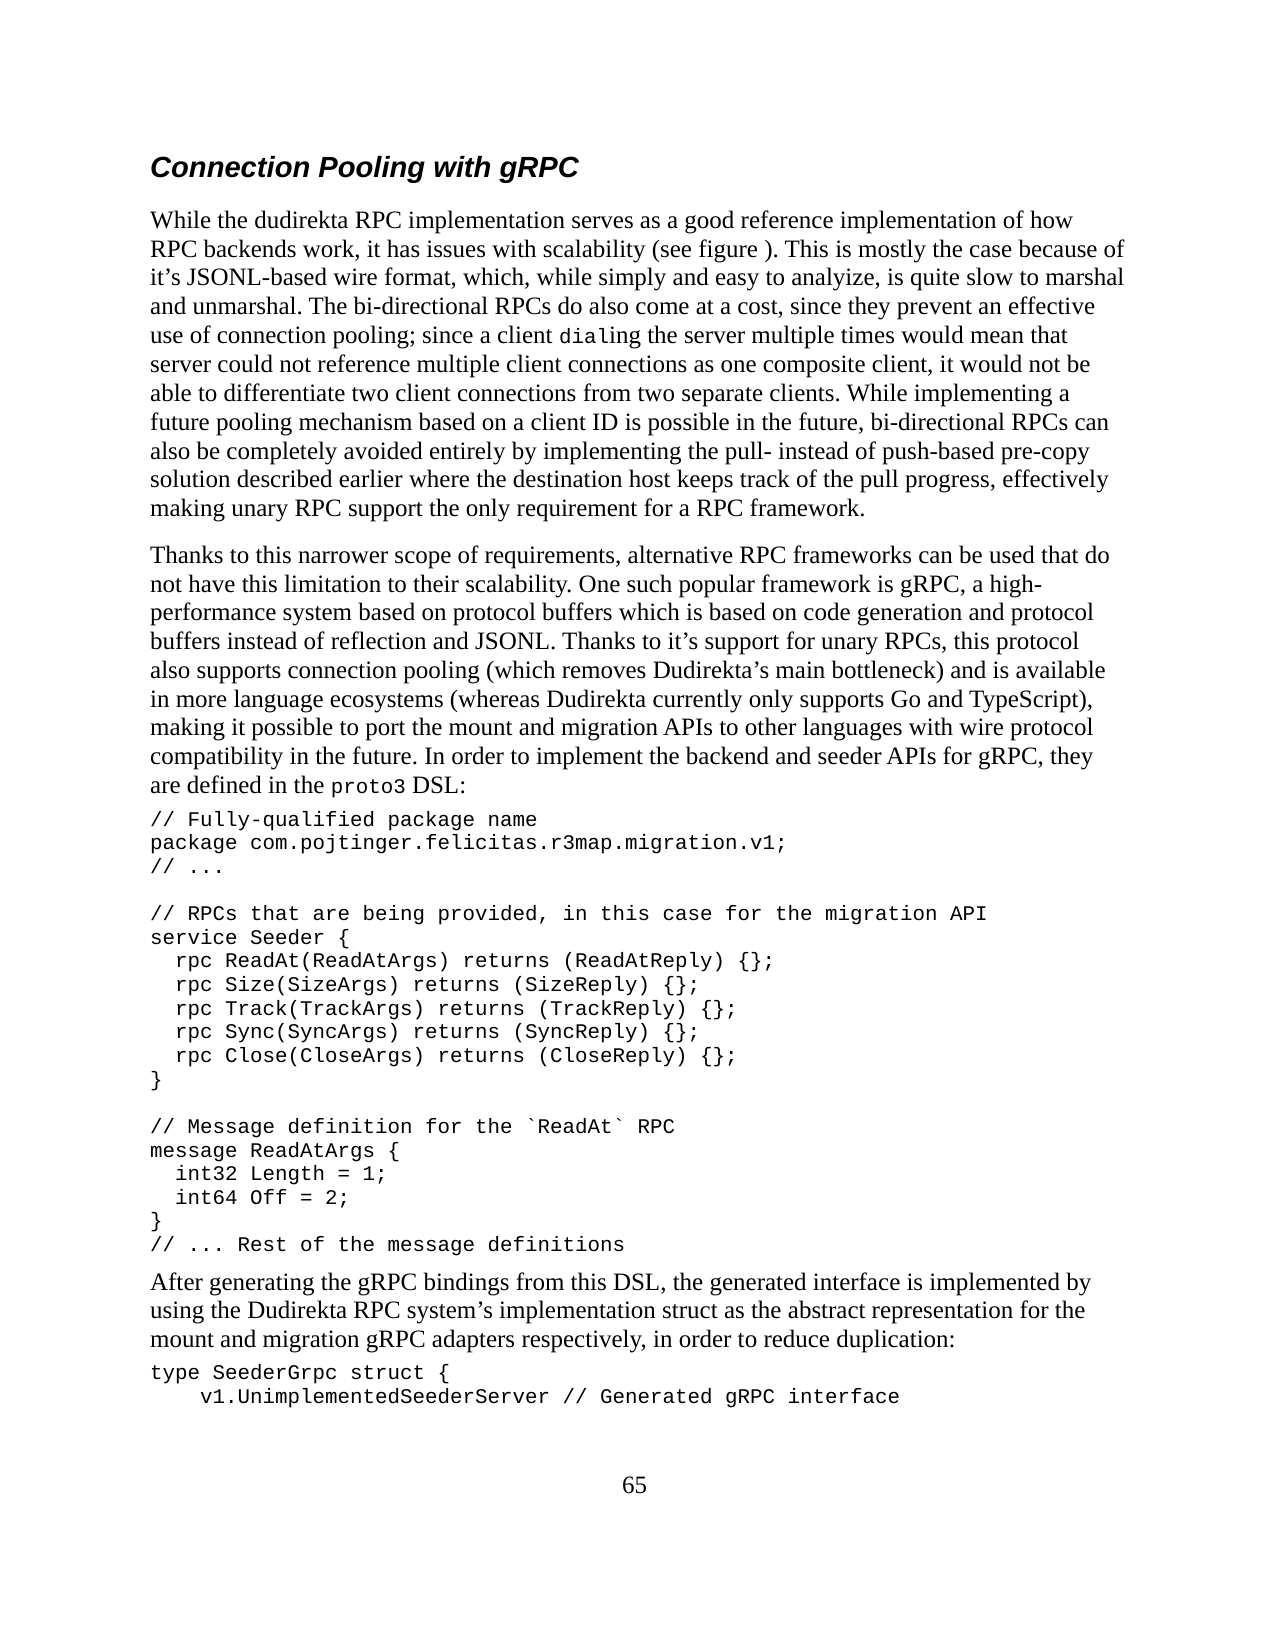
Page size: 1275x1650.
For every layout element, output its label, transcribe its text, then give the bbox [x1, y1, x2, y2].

text rpc Track(TrackArgs) returns (TrackReply) {}; [150, 998, 1125, 1021]
text message ReadAtArgs { [150, 1139, 1125, 1163]
text After generating the gRPC bindings from this DSL, the generated interface is implemented by using the Dudirekta RPC system’s implementation struct as the abstract representation for the mount and migration gRPC adapters respectively, in order to reduce duplication: [150, 1267, 1125, 1353]
text // Message definition for the `ReadAt` RPC [150, 1116, 1125, 1139]
text service Seeder { [150, 927, 1125, 950]
text package com.pojtinger.felicitas.r3map.migration.v1; [150, 832, 1125, 856]
text rpc ReadAt(ReadAtArgs) returns (ReadAtReply) {}; [150, 950, 1125, 974]
text // RPCs that are being provided, in this case for the migration API [150, 903, 1125, 927]
text Thanks to this narrower scope of requirements, alternative RPC frameworks can be used that do not have this limitation to their scalability. One such popular framework is gRPC, a high-performance system based on protocol buffers which is based on code generation and protocol buffers instead of reflection and JSONL. Thanks to it’s support for unary RPCs, this protocol also supports connection pooling (which removes Dudirekta’s main bottleneck) and is available in more language ecosystems (whereas Dudirekta currently only supports Go and TypeScript), making it possible to port the mount and migration APIs to other languages with wire protocol compatibility in the future. In order to implement the backend and seeder APIs for gRPC, they are defined in the proto3 DSL: [150, 540, 1125, 799]
text // ... Rest of the message definitions [150, 1234, 1125, 1258]
text While the dudirekta RPC implementation serves as a good reference implementation of how RPC backends work, it has issues with scalability (see figure ). This is mostly the case because of it’s JSONL-based wire format, which, while simply and easy to analyize, is quite slow to marshal and unmarshal. The bi-directional RPCs do also come at a cost, since they prevent an effective use of connection pooling; since a client dialing the server multiple times would mean that server could not reference multiple client connections as one composite client, it would not be able to differentiate two client connections from two separate clients. While implementing a future pooling mechanism based on a client ID is possible in the future, bi-directional RPCs can also be completely avoided entirely by implementing the pull- instead of push-based pre-copy solution described earlier where the destination host keeps track of the pull progress, effectively making unary RPC support the only requirement for a RPC framework. [150, 205, 1125, 522]
text } [150, 1069, 1125, 1092]
text // ... [150, 856, 1125, 879]
text // Fully-qualified package name [150, 808, 1125, 832]
text rpc Close(CloseArgs) returns (CloseReply) {}; [150, 1045, 1125, 1069]
subtitle Connection Pooling with gRPC [150, 150, 1125, 183]
text int64 Off = 2; [150, 1187, 1125, 1211]
text v1.UnimplementedSeederServer // Generated gRPC interface [150, 1386, 1125, 1409]
text rpc Sync(SyncArgs) returns (SyncReply) {}; [150, 1021, 1125, 1045]
text int32 Length = 1; [150, 1163, 1125, 1187]
text type SeederGrpc struct { [150, 1362, 1125, 1386]
text rpc Size(SizeArgs) returns (SizeReply) {}; [150, 974, 1125, 998]
text } [150, 1211, 1125, 1234]
